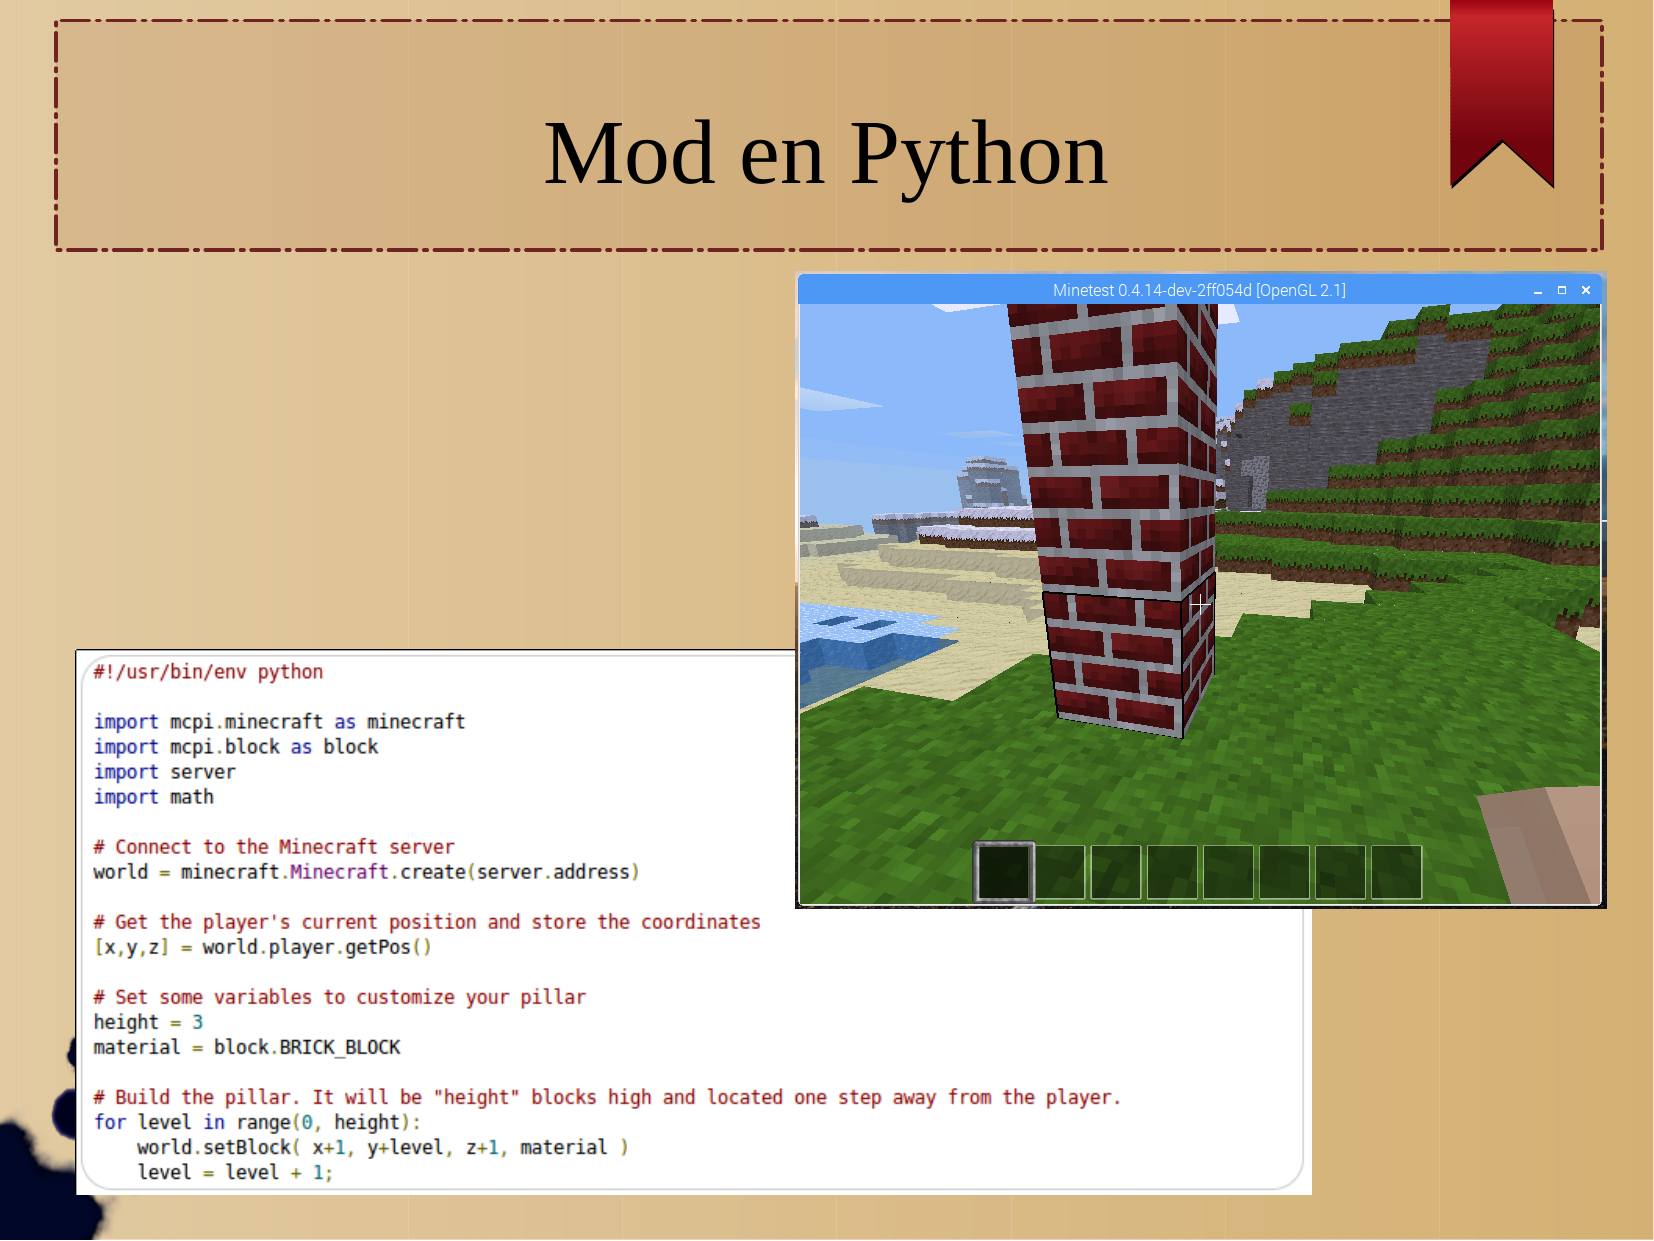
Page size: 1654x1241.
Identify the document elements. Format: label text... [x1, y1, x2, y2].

picture [75, 271, 1607, 1195]
title Mod en Python [82, 49, 1571, 257]
